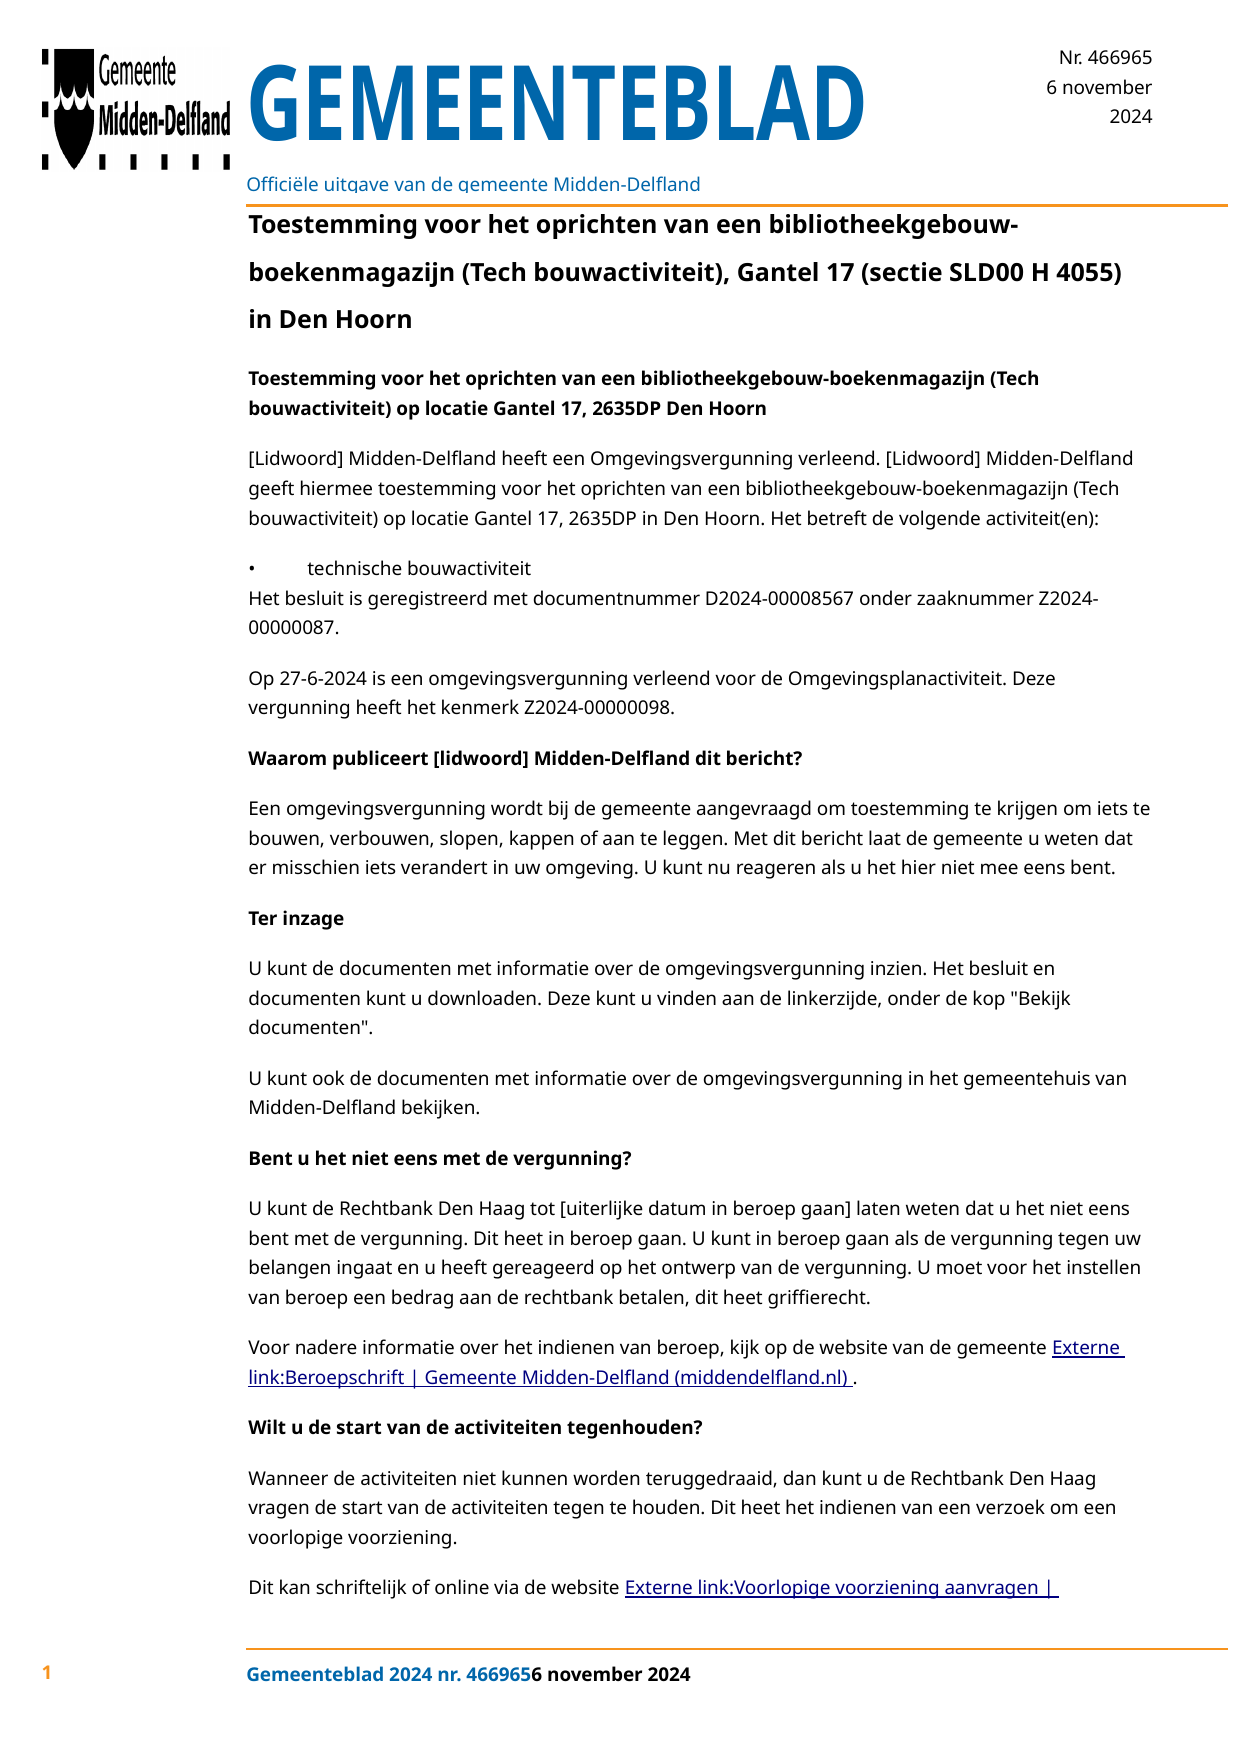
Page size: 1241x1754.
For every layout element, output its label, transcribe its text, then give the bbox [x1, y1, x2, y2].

text Ter inzage [248, 905, 1152, 930]
text Dit kan schriftelijk of online via de website Externe link:Voorlopige voorziening aanvragen | [248, 1574, 1152, 1600]
picture [41, 47, 231, 172]
text Waarom publiceert [lidwoord] Midden-Delfland dit bericht? [248, 745, 1152, 770]
text Bent u het niet eens met de vergunning? [248, 1145, 1152, 1170]
text Voor nadere informatie over het indienen van beroep, kijk op de website van de gemeente Externe link:Beroepschrift | Gemeente Midden-Delfland (middendelfland.nl) . [248, 1334, 1152, 1389]
text [Lidwoord] Midden-Delfland heeft een Omgevingsvergunning verleend. [Lidwoord] Midden-Delfland geeft hiermee toestemming voor het oprichten van een bibliotheekgebouw-boekenmagazijn (Tech bouwactiviteit) op locatie Gantel 17, 2635DP in Den Hoorn. Het betreft de volgende activiteit(en): [248, 446, 1152, 530]
text U kunt de Rechtbank Den Haag tot [uiterlijke datum in beroep gaan] laten weten dat u het niet eens bent met de vergunning. Dit heet in beroep gaan. U kunt in beroep gaan als de vergunning tegen uw belangen ingaat en u heeft gereageerd op het ontwerp van de vergunning. U moet voor het instellen van beroep een bedrag aan de rechtbank betalen, dit heet griffierecht. [248, 1195, 1152, 1309]
text Een omgevingsvergunning wordt bij de gemeente aangevraagd om toestemming te krijgen om iets te bouwen, verbouwen, slopen, kappen of aan te leggen. Met dit bericht laat de gemeente u weten dat er misschien iets verandert in uw omgeving. U kunt nu reageren als u het hier niet mee eens bent. [248, 795, 1152, 880]
list technische bouwactiviteit [248, 555, 1152, 581]
text Op 27-6-2024 is een omgevingsvergunning verleend voor de Omgevingsplanactiviteit. Deze vergunning heeft het kenmerk Z2024-00000098. [248, 665, 1152, 720]
text Toestemming voor het oprichten van een bibliotheekgebouw-boekenmagazijn (Tech bouwactiviteit), Gantel 17 (sectie SLD00 H 4055) in Den Hoorn [248, 207, 1152, 336]
text Wilt u de start van de activiteiten tegenhouden? [248, 1414, 1152, 1440]
text U kunt ook de documenten met informatie over de omgevingsvergunning in het gemeentehuis van Midden-Delfland bekijken. [248, 1065, 1152, 1120]
text Toestemming voor het oprichten van een bibliotheekgebouw-boekenmagazijn (Tech bouwactiviteit) op locatie Gantel 17, 2635DP Den Hoorn [248, 366, 1152, 421]
text Het besluit is geregistreerd met documentnummer D2024-00008567 onder zaaknummer Z2024-00000087. [248, 585, 1152, 640]
text Wanneer de activiteiten niet kunnen worden teruggedraaid, dan kunt u de Rechtbank Den Haag vragen de start van de activiteiten tegen te houden. Dit heet het indienen van een verzoek om een voorlopige voorziening. [248, 1465, 1152, 1549]
text U kunt de documenten met informatie over de omgevingsvergunning inzien. Het besluit en documenten kunt u downloaden. Deze kunt u vinden aan de linkerzijde, onder de kop "Bekijk documenten". [248, 955, 1152, 1040]
